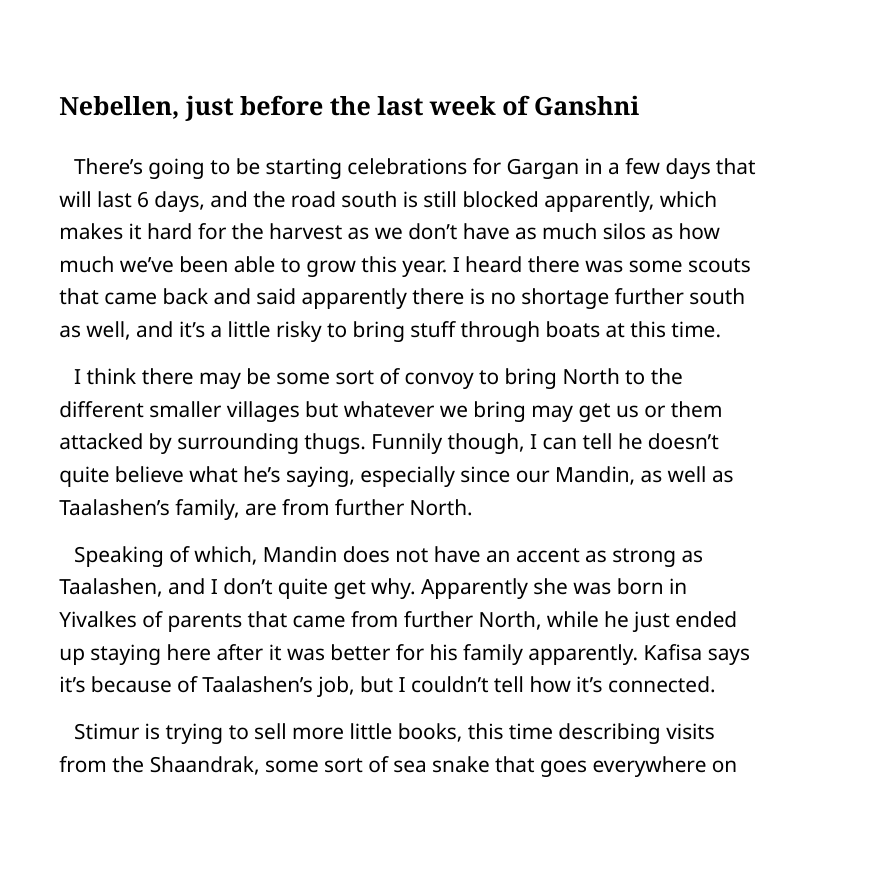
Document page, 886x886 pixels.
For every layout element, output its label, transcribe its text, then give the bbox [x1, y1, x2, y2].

text I think there may be some sort of convoy to bring North to the different smaller villages but whatever we bring may get us or them attacked by surrounding thugs. Funnily though, I can tell he doesn’t quite believe what he’s saying, especially since our Mandin, as well as Taalashen’s family, are from further North. [59, 362, 768, 521]
text There’s going to be starting celebrations for Gargan in a few days that will last 6 days, and the road south is still blocked apparently, which makes it hard for the harvest as we don’t have as much silos as how much we’ve been able to grow this year. I heard there was some scouts that came back and said apparently there is no shortage further south as well, and it’s a little risky to bring stuff through boats at this time. [59, 152, 768, 343]
subtitle Nebellen, just before the last week of Ganshni [59, 88, 768, 123]
text Stimur is trying to sell more little books, this time describing visits from the Shaandrak, some sort of sea snake that goes everywhere on [59, 717, 768, 778]
text Speaking of which, Mandin does not have an accent as strong as Taalashen, and I don’t quite get why. Apparently she was born in Yivalkes of parents that came from further North, while he just ended up staying here after it was better for his family apparently. Kafisa says it’s because of Taalashen’s job, but I couldn’t tell how it’s connected. [59, 540, 768, 699]
